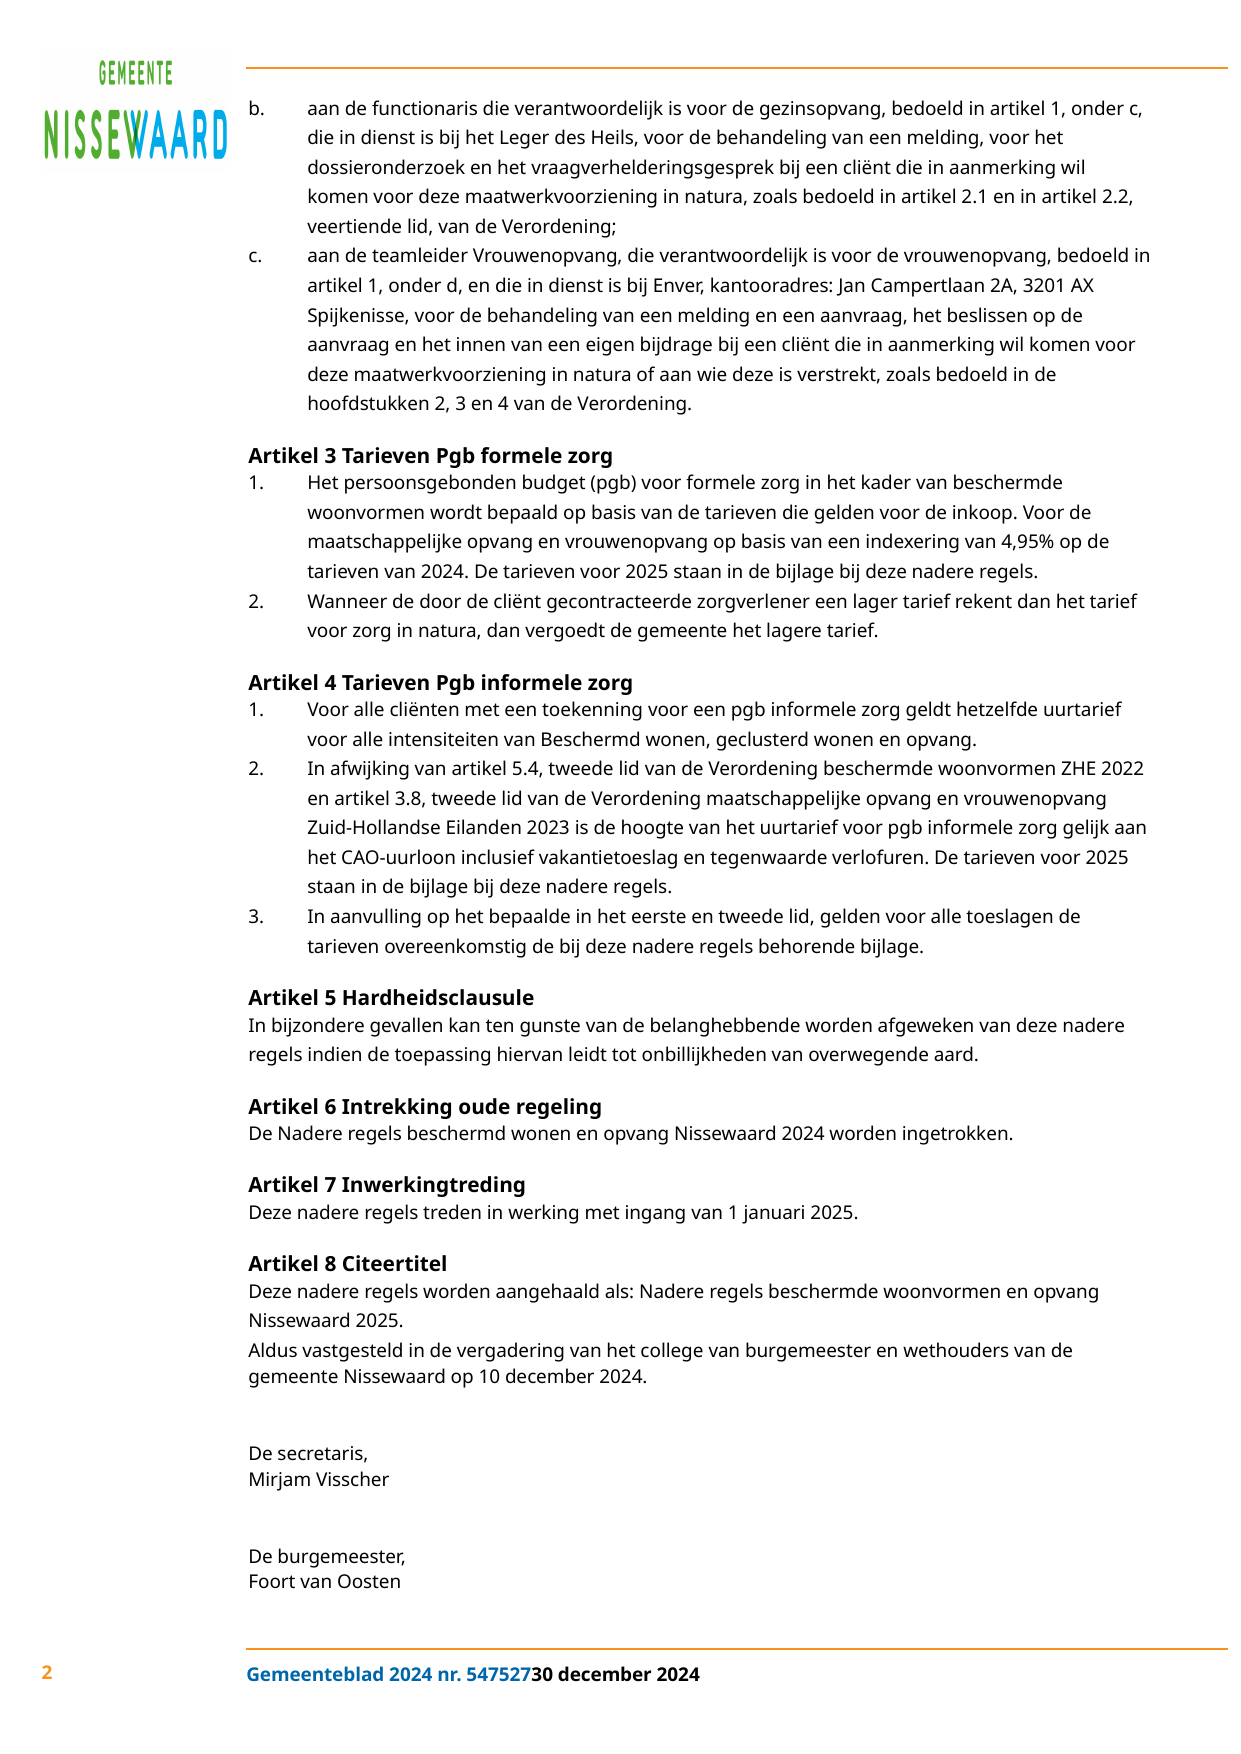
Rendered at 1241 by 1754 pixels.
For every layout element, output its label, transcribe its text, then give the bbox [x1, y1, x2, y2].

text De secretaris, [248, 1440, 1152, 1466]
text Artikel 8 Citeertitel [248, 1249, 1152, 1278]
text De Nadere regels beschermd wonen en opvang Nissewaard 2024 worden ingetrokken. [248, 1120, 1152, 1146]
text In bijzondere gevallen kan ten gunste van de belanghebbende worden afgeweken van deze nadere regels indien de toepassing hiervan leidt tot onbillijkheden van overwegende aard. [248, 1012, 1152, 1067]
list In afwijking van artikel 5.4, tweede lid van de Verordening beschermde woonvormen ZHE 2022 en artikel 3.8, tweede lid van de Verordening maatschappelijke opvang en vrouwenopvang Zuid-Hollandse Eilanden 2023 is de hoogte van het uurtarief voor pgb informele zorg gelijk aan het CAO-uurloon inclusief vakantietoeslag en tegenwaarde verlofuren. De tarieven voor 2025 staan in de bijlage bij deze nadere regels. [248, 755, 1152, 899]
list Voor alle cliënten met een toekenning voor een pgb informele zorg geldt hetzelfde uurtarief voor alle intensiteiten van Beschermd wonen, geclusterd wonen en opvang. [248, 696, 1152, 752]
text Deze nadere regels treden in werking met ingang van 1 januari 2025. [248, 1199, 1152, 1225]
text Artikel 5 Hardheidsclausule [248, 983, 1152, 1012]
list aan de teamleider Vrouwenopvang, die verantwoordelijk is voor de vrouwenopvang, bedoeld in artikel 1, onder d, en die in dienst is bij Enver, kantooradres: Jan Campertlaan 2A, 3201 AX Spijkenisse, voor de behandeling van een melding en een aanvraag, het beslissen op de aanvraag en het innen van een eigen bijdrage bij een cliënt die in aanmerking wil komen voor deze maatwerkvoorziening in natura of aan wie deze is verstrekt, zoals bedoeld in de hoofdstukken 2, 3 en 4 van de Verordening. [248, 243, 1152, 416]
list Het persoonsgebonden budget (pgb) voor formele zorg in het kader van beschermde woonvormen wordt bepaald op basis van de tarieven die gelden voor de inkoop. Voor de maatschappelijke opvang en vrouwenopvang op basis van een indexering van 4,95% op de tarieven van 2024. De tarieven voor 2025 staan in de bijlage bij deze nadere regels. [248, 469, 1152, 584]
text Artikel 3 Tarieven Pgb formele zorg [248, 441, 1152, 469]
text Artikel 6 Intrekking oude regeling [248, 1092, 1152, 1120]
text Aldus vastgesteld in de vergadering van het college van burgemeester en wethouders van de gemeente Nissewaard op 10 december 2024. [248, 1337, 1152, 1388]
picture [41, 47, 231, 172]
list In aanvulling op het bepaalde in het eerste en tweede lid, gelden voor alle toeslagen de tarieven overeenkomstig de bij deze nadere regels behorende bijlage. [248, 903, 1152, 959]
list Wanneer de door de cliënt gecontracteerde zorgverlener een lager tarief rekent dan het tarief voor zorg in natura, dan vergoedt de gemeente het lagere tarief. [248, 588, 1152, 643]
text Foort van Oosten [248, 1569, 1152, 1594]
text Deze nadere regels worden aangehaald als: Nadere regels beschermde woonvormen en opvang Nissewaard 2025. [248, 1278, 1152, 1333]
text Mirjam Visscher [248, 1466, 1152, 1491]
text Artikel 4 Tarieven Pgb informele zorg [248, 668, 1152, 696]
text Artikel 7 Inwerkingtreding [248, 1171, 1152, 1199]
text De burgemeester, [248, 1543, 1152, 1569]
list aan de functionaris die verantwoordelijk is voor de gezinsopvang, bedoeld in artikel 1, onder c, die in dienst is bij het Leger des Heils, voor de behandeling van een melding, voor het dossieronderzoek en het vraagverhelderingsgesprek bij een cliënt die in aanmerking wil komen voor deze maatwerkvoorziening in natura, zoals bedoeld in artikel 2.1 en in artikel 2.2, veertiende lid, van de Verordening; [248, 95, 1152, 239]
